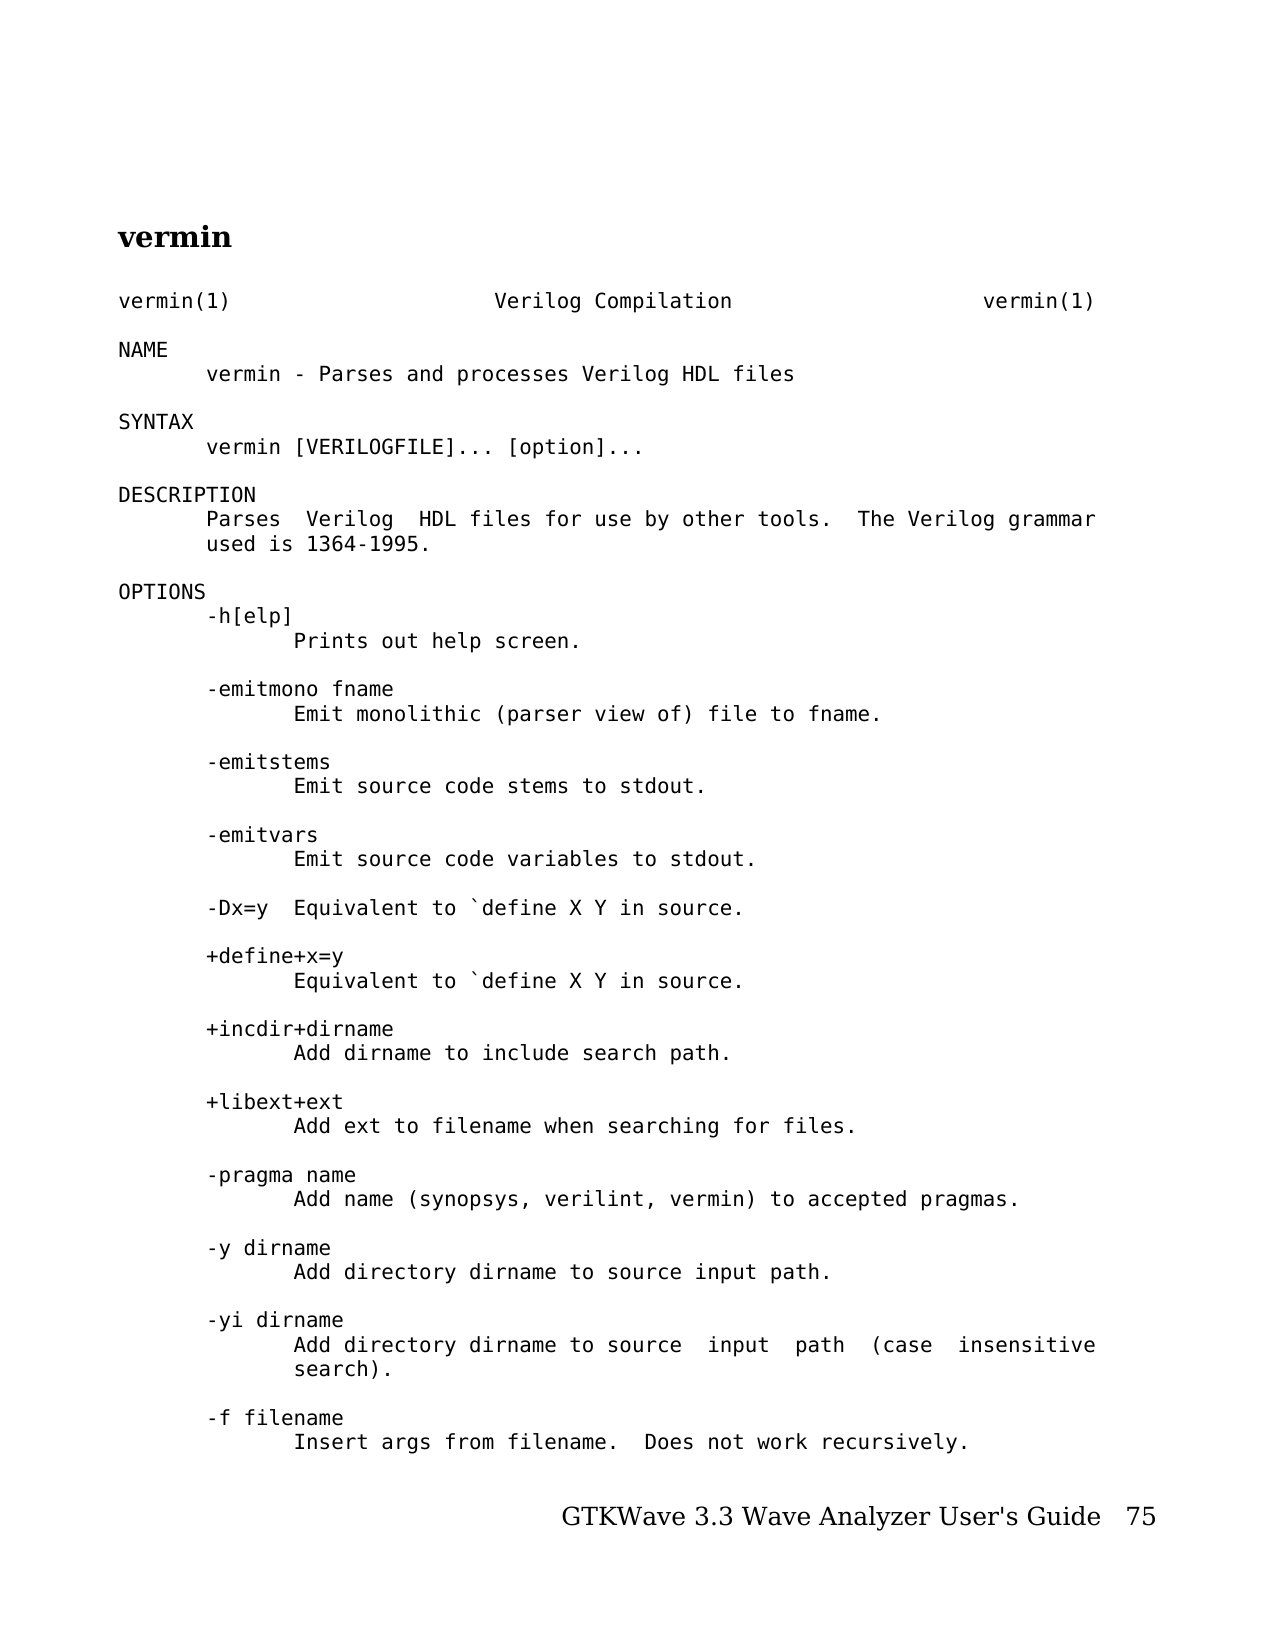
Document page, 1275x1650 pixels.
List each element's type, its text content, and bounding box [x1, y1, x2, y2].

text -f filename [118, 1406, 1157, 1430]
text Emit source code variables to stdout. [118, 847, 1157, 872]
text -y dirname [118, 1236, 1157, 1260]
text +incdir+dirname [118, 1017, 1157, 1041]
text OPTIONS [118, 580, 1157, 604]
text -pragma name [118, 1163, 1157, 1187]
text Prints out help screen. [118, 629, 1157, 653]
text +define+x=y [118, 944, 1157, 969]
text Add directory dirname to source input path. [118, 1260, 1157, 1284]
text -h[elp] [118, 604, 1157, 629]
text -emitvars [118, 823, 1157, 847]
text -Dx=y Equivalent to `define X Y in source. [118, 896, 1157, 920]
text +libext+ext [118, 1090, 1157, 1114]
text Emit source code stems to stdout. [118, 774, 1157, 799]
text vermin(1) Verilog Compilation vermin(1) [118, 289, 1157, 313]
text -emitstems [118, 750, 1157, 774]
text vermin [118, 221, 1157, 255]
text Emit monolithic (parser view of) file to fname. [118, 702, 1157, 726]
text Add name (synopsys, verilint, vermin) to accepted pragmas. [118, 1187, 1157, 1211]
text -emitmono fname [118, 677, 1157, 702]
text Add ext to filename when searching for files. [118, 1114, 1157, 1138]
text Add directory dirname to source input path (case insensitive [118, 1333, 1157, 1357]
text Insert args from filename. Does not work recursively. [118, 1430, 1157, 1454]
text used is 1364-1995. [118, 532, 1157, 556]
text NAME [118, 338, 1157, 362]
text Add dirname to include search path. [118, 1041, 1157, 1066]
text SYNTAX [118, 410, 1157, 435]
text -yi dirname [118, 1308, 1157, 1333]
text vermin [VERILOGFILE]... [option]... [118, 435, 1157, 459]
text Parses Verilog HDL files for use by other tools. The Verilog grammar [118, 507, 1157, 532]
text vermin - Parses and processes Verilog HDL files [118, 362, 1157, 386]
text DESCRIPTION [118, 483, 1157, 507]
text Equivalent to `define X Y in source. [118, 969, 1157, 993]
text search). [118, 1357, 1157, 1381]
